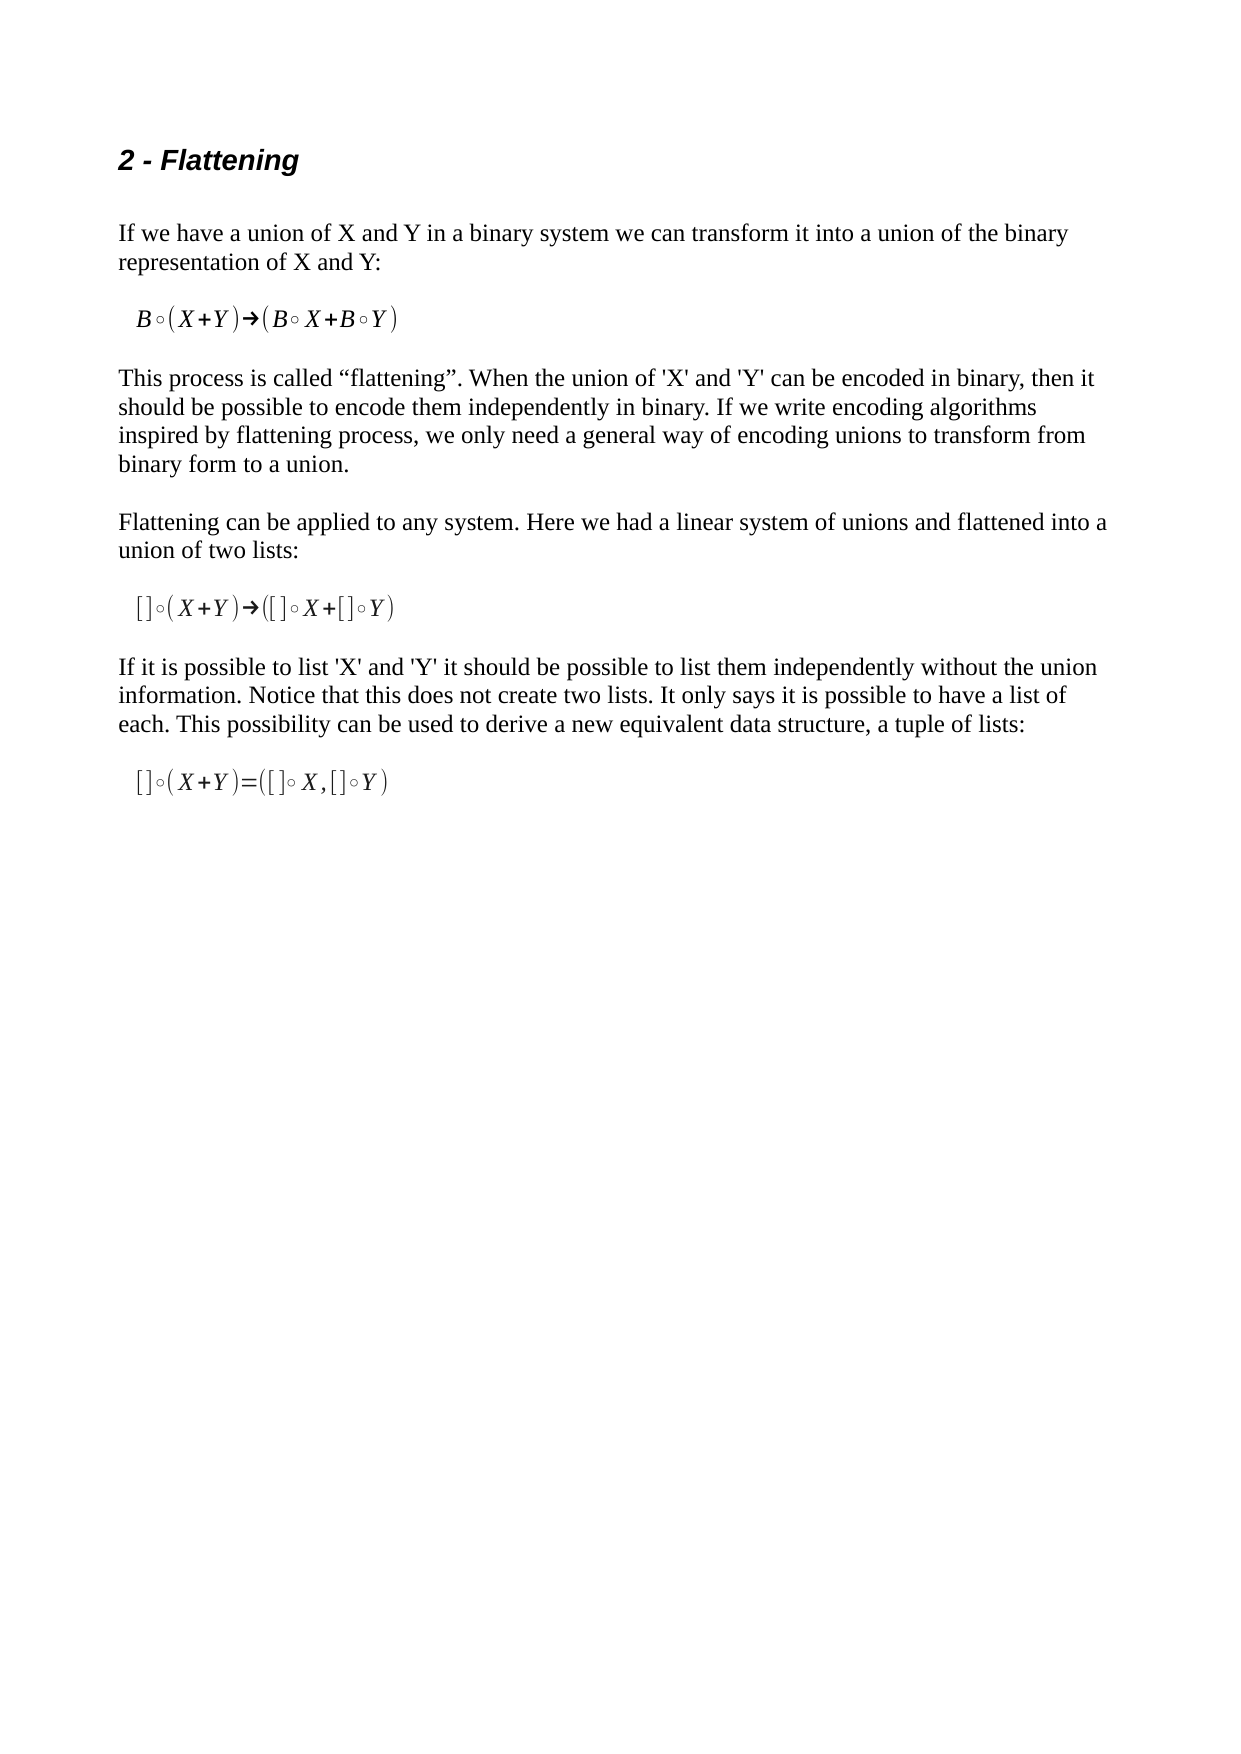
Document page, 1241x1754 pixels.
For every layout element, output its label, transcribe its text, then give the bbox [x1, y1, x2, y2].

text This process is called “flattening”. When the union of 'X' and 'Y' can be encoded in binary, then it should be possible to encode them independently in binary. If we write encoding algorithms inspired by flattening process, we only need a general way of encoding unions to transform from binary form to a union. [118, 363, 1122, 478]
subtitle 2 - Flattening [118, 143, 1122, 177]
text If it is possible to list 'X' and 'Y' it should be possible to list them independently without the union information. Notice that this does not create two lists. It only says it is possible to have a list of each. This possibility can be used to derive a new equivalent data structure, a tuple of lists: [118, 593, 1122, 738]
text If we have a union of X and Y in a binary system we can transform it into a union of the binary representation of X and Y: [118, 218, 1122, 275]
text Flattening can be applied to any system. Here we had a linear system of unions and flattened into a union of two lists: [118, 507, 1122, 564]
